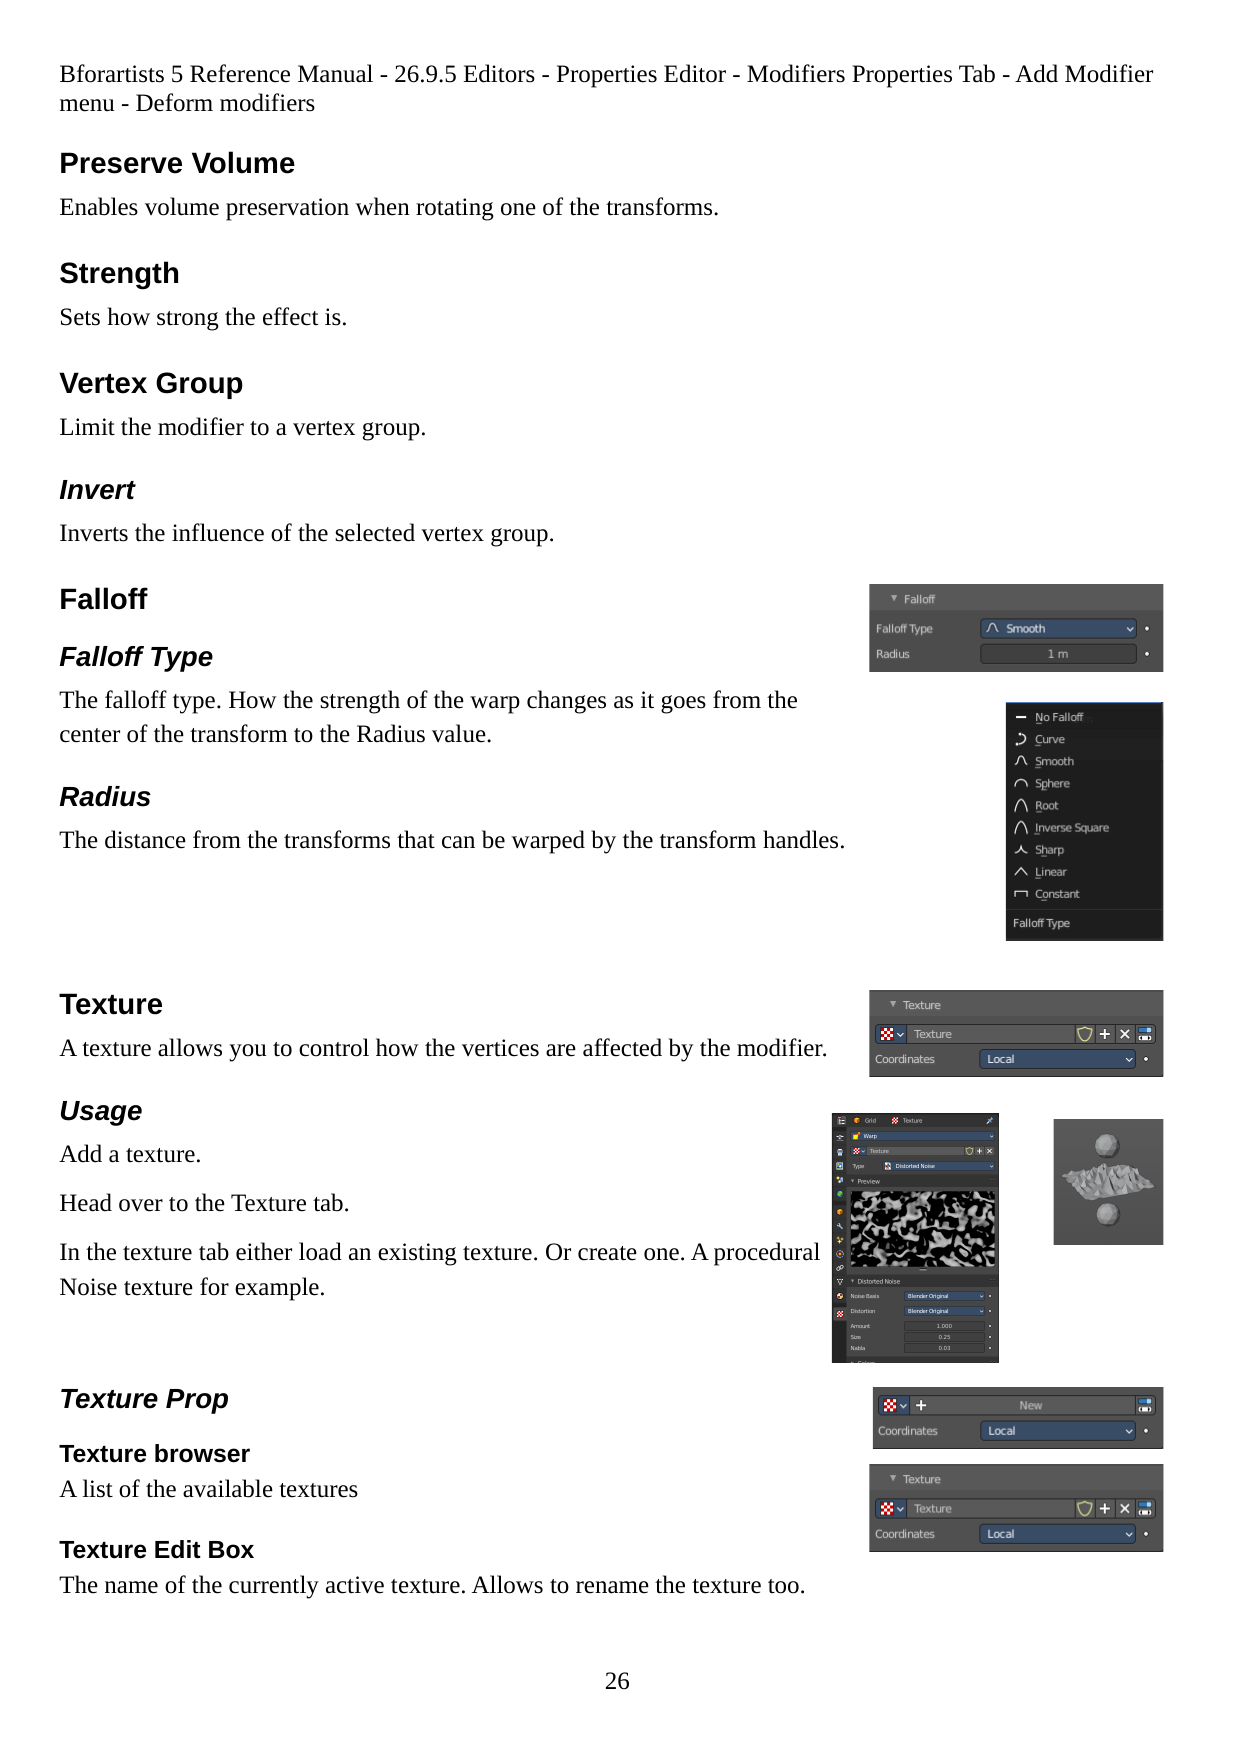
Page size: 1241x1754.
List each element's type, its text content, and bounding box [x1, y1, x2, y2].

subtitle Texture Prop [59, 1382, 1181, 1414]
text A list of the available textures [59, 1474, 869, 1503]
subtitle Texture browser [59, 1439, 1181, 1468]
picture [869, 990, 1164, 1077]
subtitle [1164, 640, 1181, 672]
text [999, 1237, 1181, 1301]
subtitle [1164, 781, 1181, 813]
subtitle Preserve Volume [59, 146, 1181, 180]
text [999, 1188, 1053, 1217]
picture [831, 1113, 999, 1363]
text Enables volume preservation when rotating one of the transforms. [59, 192, 1181, 221]
text The name of the currently active texture. Allows to rename the texture too. [59, 1570, 1181, 1599]
text Inverts the influence of the selected vertex group. [59, 518, 1181, 547]
subtitle Texture Edit Box [59, 1536, 1181, 1564]
text [999, 1139, 1053, 1168]
subtitle Usage [59, 1095, 1181, 1127]
text In the texture tab either load an existing texture. Or create one. A procedural Noise texture for example. [59, 1237, 831, 1301]
text A texture allows you to control how the vertices are affected by the modifier. [59, 1033, 869, 1062]
picture [872, 1387, 1164, 1449]
picture [869, 584, 1164, 672]
text The falloff type. How the strength of the warp changes as it goes from the center of the transform to the Radius value. [59, 685, 1181, 748]
picture [1005, 702, 1164, 941]
subtitle Strength [59, 256, 1181, 290]
text Limit the modifier to a vertex group. [59, 412, 1181, 441]
text Head over to the Texture tab. [59, 1188, 831, 1217]
subtitle Texture [59, 987, 1181, 1021]
subtitle Radius [59, 781, 1005, 813]
picture [1053, 1119, 1164, 1245]
text Add a texture. [59, 1139, 831, 1168]
subtitle Invert [59, 474, 1181, 506]
text The distance from the transforms that can be warped by the transform handles. [59, 825, 1005, 854]
subtitle Vertex Group [59, 366, 1181, 399]
subtitle Falloff [59, 582, 1181, 615]
picture [869, 1464, 1164, 1552]
text Sets how strong the effect is. [59, 302, 1181, 331]
subtitle Falloff Type [59, 640, 869, 672]
text [1164, 1139, 1181, 1168]
